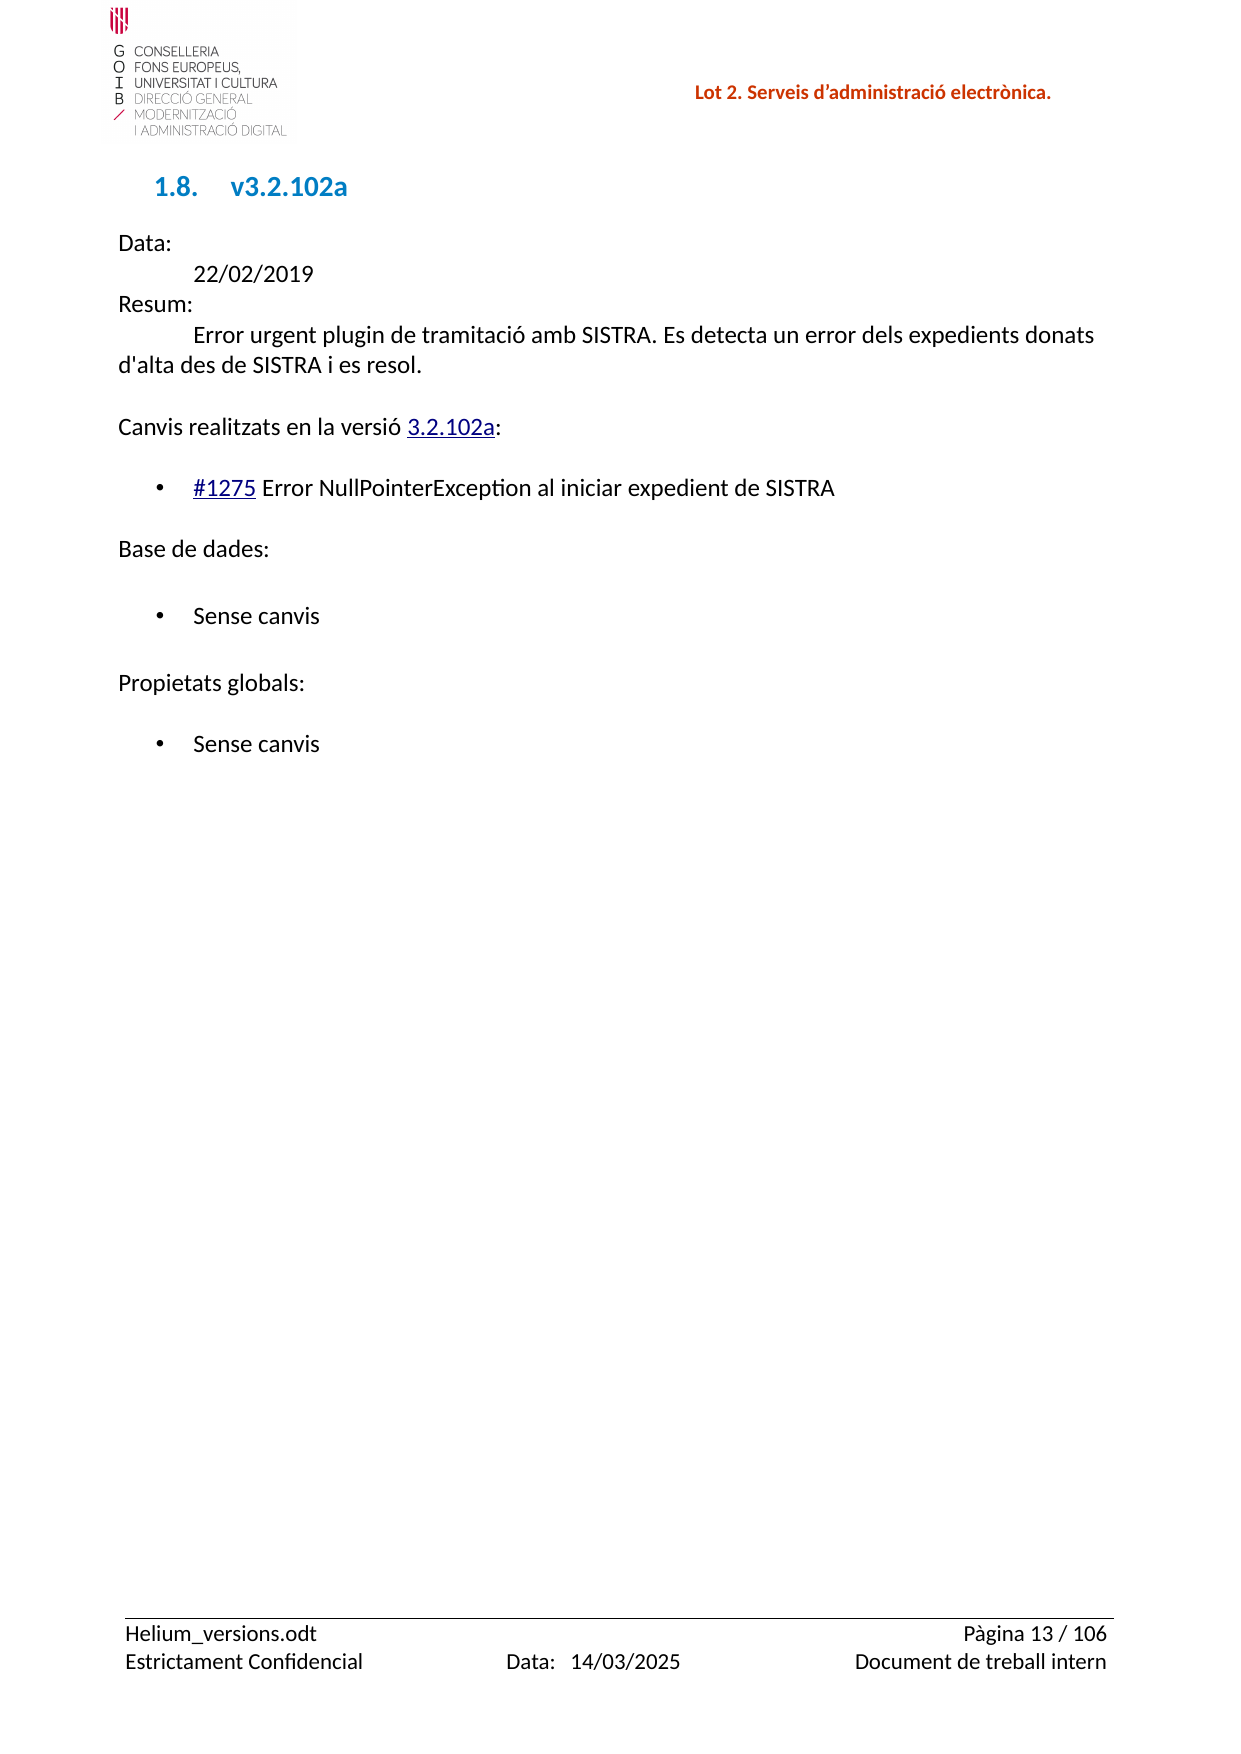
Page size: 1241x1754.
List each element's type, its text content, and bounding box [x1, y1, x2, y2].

picture [100, 0, 297, 144]
text Data: [118, 228, 1122, 258]
text Canvis realitzats en la versió 3.2.102a: [118, 411, 1122, 441]
list Sense canvis [156, 728, 1122, 758]
subtitle v3.2.102a [153, 168, 1122, 204]
text 22/02/2019 [118, 258, 1122, 289]
text Resum: [118, 289, 1122, 319]
list Sense canvis [156, 600, 1122, 630]
text Base de dades: [118, 533, 1122, 563]
text Propietats globals: [118, 667, 1122, 697]
text Error urgent plugin de tramitació amb SISTRA. Es detecta un error dels expedients donats d'alta des de SISTRA i es resol. [118, 319, 1122, 380]
list #1275 Error NullPointerException al iniciar expedient de SISTRA [156, 472, 1122, 502]
